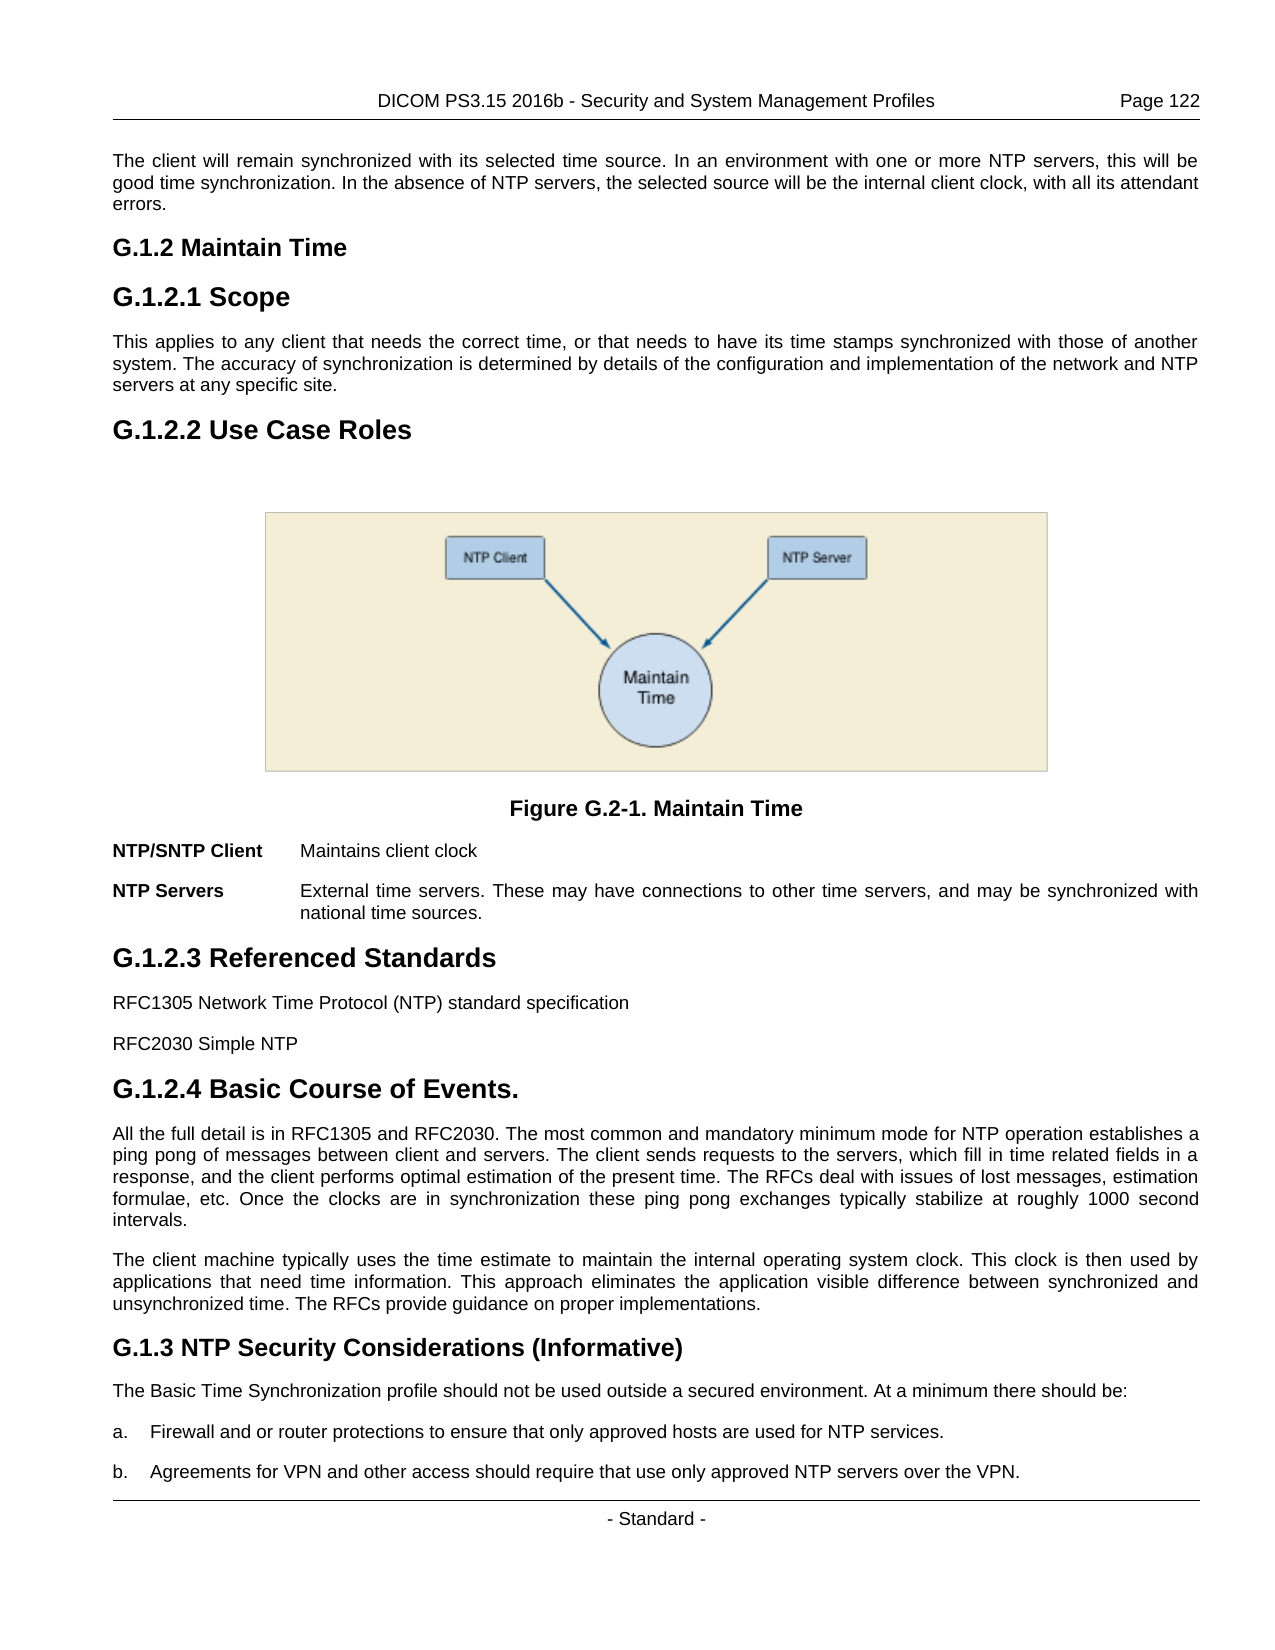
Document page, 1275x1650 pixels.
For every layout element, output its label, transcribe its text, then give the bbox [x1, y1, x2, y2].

text Figure G.2-1. Maintain Time [112, 795, 1200, 821]
text RFC1305 Network Time Protocol (NTP) standard specification [112, 992, 1200, 1013]
text NTP/SNTP Client Maintains client clock [112, 840, 1200, 861]
list Agreements for VPN and other access should require that use only approved NTP servers over the VPN. [112, 1461, 1200, 1482]
text G.1.3 NTP Security Considerations (Informative) [112, 1333, 1200, 1361]
text RFC2030 Simple NTP [112, 1032, 1200, 1054]
text This applies to any client that needs the correct time, or that needs to have its time stamps synchronized with those of another system. The accuracy of synchronization is determined by details of the configuration and implementation of the network and NTP servers at any specific site. [112, 331, 1200, 396]
text G.1.2.1 Scope [112, 281, 1200, 312]
text G.1.2.3 Referenced Standards [112, 942, 1200, 973]
text All the full detail is in RFC1305 and RFC2030. The most common and mandatory minimum mode for NTP operation establishes a ping pong of messages between client and servers. The client sends requests to the servers, which fill in time related fields in a response, and the client performs optimal estimation of the present time. The RFCs deal with issues of lost messages, estimation formulae, etc. Once the clocks are in synchronization these ping pong exchanges typically stabilize at roughly 1000 second intervals. [112, 1123, 1200, 1230]
text G.1.2.4 Basic Course of Events. [112, 1073, 1200, 1104]
list Firewall and or router protections to ensure that only approved hosts are used for NTP services. [112, 1420, 1200, 1442]
text NTP Servers External time servers. These may have connections to other time servers, and may be synchronized with national time sources. [112, 880, 1200, 923]
text The client machine typically uses the time estimate to maintain the internal operating system clock. This clock is then used by applications that need time information. This approach eliminates the application visible difference between synchronized and unsynchronized time. The RFCs provide guidance on proper implementations. [112, 1249, 1200, 1314]
text The client will remain synchronized with its selected time source. In an environment with one or more NTP servers, this will be good time synchronization. In the absence of NTP servers, the selected source will be the internal client clock, with all its attendant errors. [112, 150, 1200, 215]
picture [264, 511, 1049, 773]
text G.1.2.2 Use Case Roles [112, 414, 1200, 446]
text The Basic Time Synchronization profile should not be used outside a secured environment. At a minimum there should be: [112, 1380, 1200, 1402]
text G.1.2 Maintain Time [112, 233, 1200, 262]
